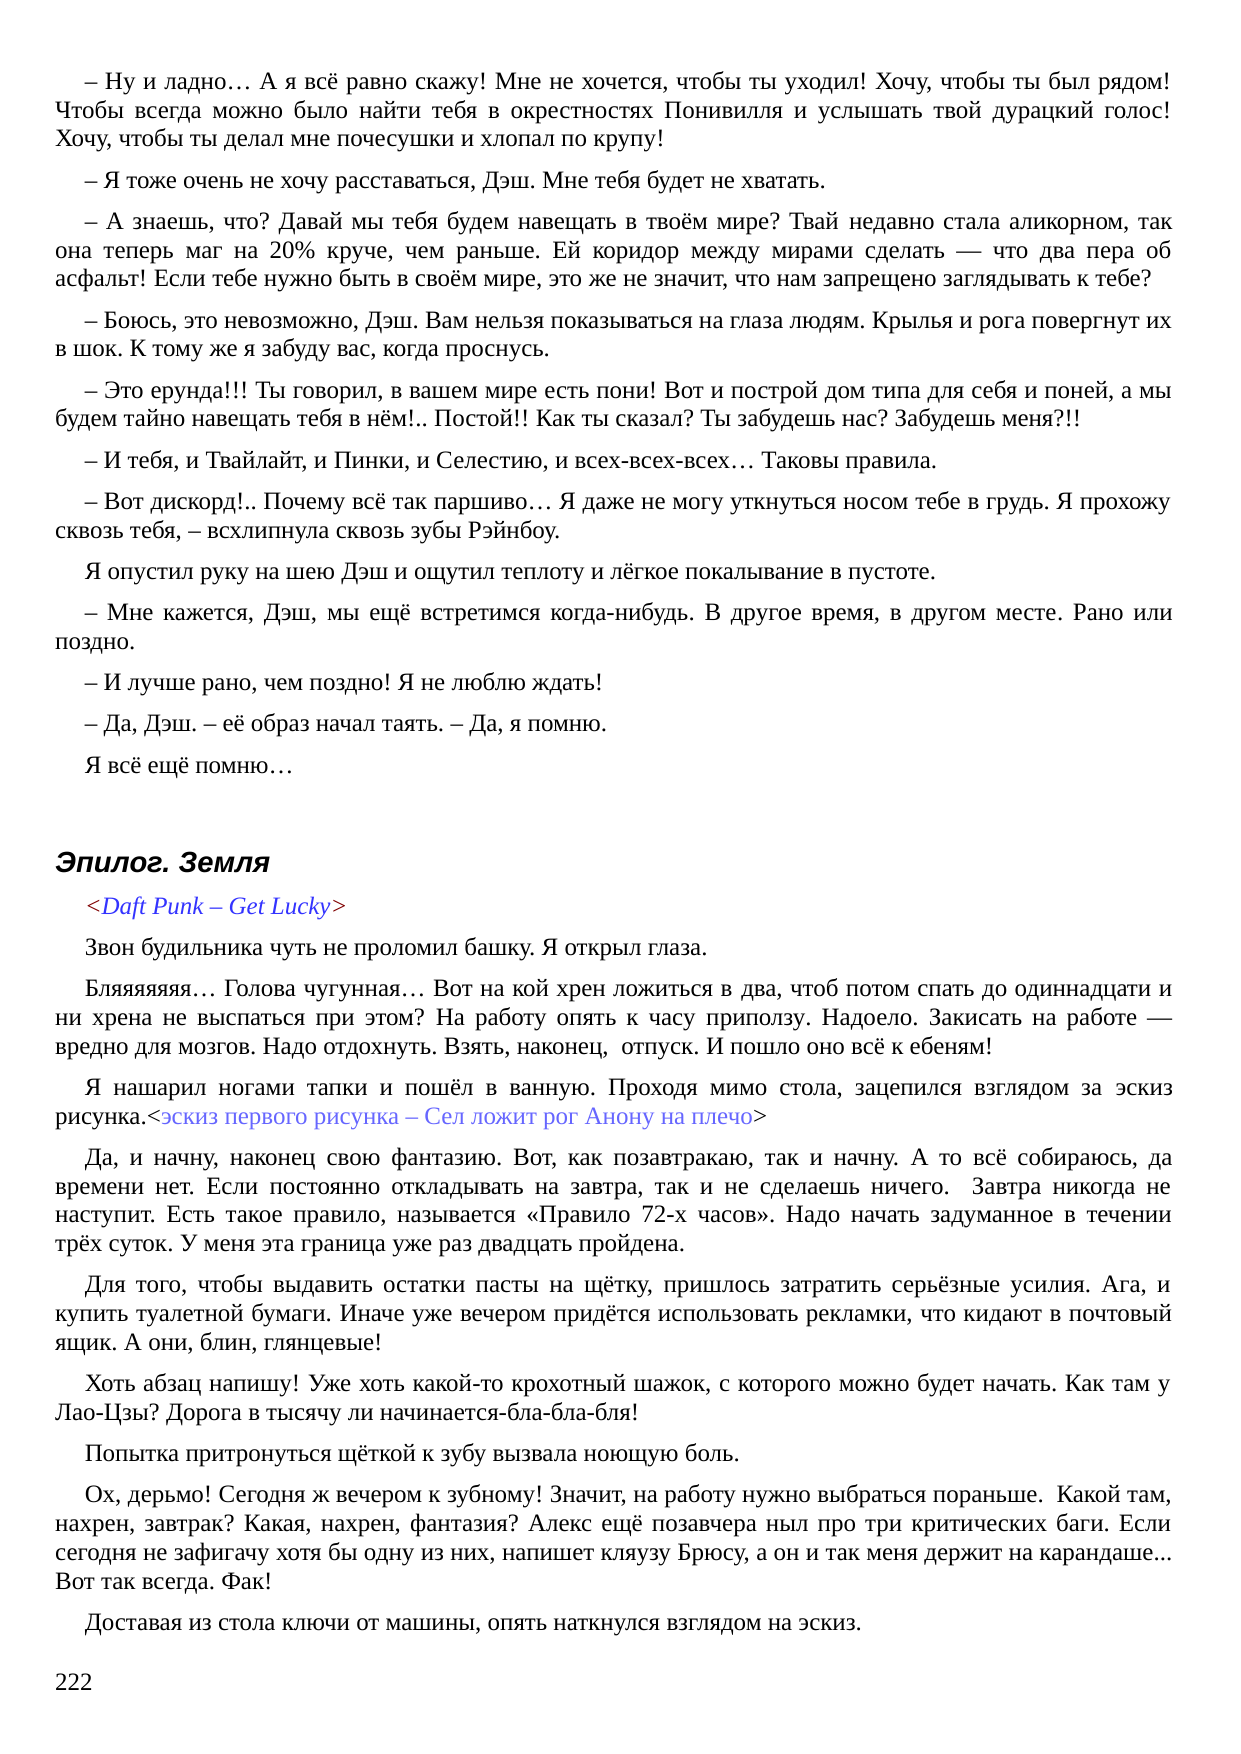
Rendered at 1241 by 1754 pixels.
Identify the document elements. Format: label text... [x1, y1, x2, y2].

text Доставая из стола ключи от машины, опять наткнулся взглядом на эскиз. [55, 1607, 1173, 1636]
text Бляяяяяяя… Голова чугунная… Вот на кой хрен ложиться в два, чтоб потом спать до одиннадцати и ни хрена не выспаться при этом? На работу опять к часу приползу. Надоело. Закисать на работе — вредно для мозгов. Надо отдохнуть. Взять, наконец, отпуск. И пошло оно всё к ебеням! [55, 973, 1173, 1059]
text <Daft Punk – Get Lucky> [55, 891, 1173, 919]
subtitle Эпилог. Земля [55, 845, 1173, 878]
text Попытка притронуться щёткой к зубу вызвала ноющую боль. [55, 1438, 1173, 1467]
text Ох, дерьмо! Сегодня ж вечером к зубному! Значит, на работу нужно выбраться пораньше. Какой там, нахрен, завтрак? Какая, нахрен, фантазия? Алекс ещё позавчера ныл про три критических баги. Если сегодня не зафигачу хотя бы одну из них, напишет кляузу Брюсу, а он и так меня держит на карандаше... Вот так всегда. Фак! [55, 1479, 1173, 1594]
text – А знаешь, что? Давай мы тебя будем навещать в твоём мире? Твай недавно стала аликорном, так она теперь маг на 20% круче, чем раньше. Ей коридор между мирами сделать — что два пера об асфальт! Если тебе нужно быть в своём мире, это же не значит, что нам запрещено заглядывать к тебе? [55, 206, 1173, 292]
text Я нашарил ногами тапки и пошёл в ванную. Проходя мимо стола, зацепился взглядом за эскиз рисунка.<эскиз первого рисунка – Сел ложит рог Анону на плечо> [55, 1072, 1173, 1129]
text Да, и начну, наконец свою фантазию. Вот, как позавтракаю, так и начну. А то всё собираюсь, да времени нет. Если постоянно откладывать на завтра, так и не сделаешь ничего. Завтра никогда не наступит. Есть такое правило, называется «Правило 72-х часов». Надо начать задуманное в течении трёх суток. У меня эта граница уже раз двадцать пройдена. [55, 1142, 1173, 1257]
text – И тебя, и Твайлайт, и Пинки, и Селестию, и всех-всех-всех… Таковы правила. [55, 445, 1173, 473]
text – Да, Дэш. – её образ начал таять. – Да, я помню. [55, 708, 1173, 737]
text Я всё ещё помню… [55, 750, 1173, 778]
text – Это ерунда!!! Ты говорил, в вашем мире есть пони! Вот и построй дом типа для себя и поней, а мы будем тайно навещать тебя в нём!.. Постой!! Как ты сказал? Ты забудешь нас? Забудешь меня?!! [55, 375, 1173, 432]
text Я опустил руку на шею Дэш и ощутил теплоту и лёгкое покалывание в пустоте. [55, 556, 1173, 585]
text Звон будильника чуть не проломил башку. Я открыл глаза. [55, 932, 1173, 961]
text Хоть абзац напишу! Уже хоть какой-то крохотный шажок, с которого можно будет начать. Как там у Лао-Цзы? Дорога в тысячу ли начинается-бла-бла-бля! [55, 1368, 1173, 1426]
text – И лучше рано, чем поздно! Я не люблю ждать! [55, 667, 1173, 696]
text – Мне кажется, Дэш, мы ещё встретимся когда-нибудь. В другое время, в другом месте. Рано или поздно. [55, 597, 1173, 655]
text – Ну и ладно… А я всё равно скажу! Мне не хочется, чтобы ты уходил! Хочу, чтобы ты был рядом! Чтобы всегда можно было найти тебя в окрестностях Понивилля и услышать твой дурацкий голос! Хочу, чтобы ты делал мне почесушки и хлопал по крупу! [55, 66, 1173, 152]
text – Я тоже очень не хочу расставаться, Дэш. Мне тебя будет не хватать. [55, 165, 1173, 193]
text – Боюсь, это невозможно, Дэш. Вам нельзя показываться на глаза людям. Крылья и рога повергнут их в шок. К тому же я забуду вас, когда проснусь. [55, 305, 1173, 362]
text Для того, чтобы выдавить остатки пасты на щётку, пришлось затратить серьёзные усилия. Ага, и купить туалетной бумаги. Иначе уже вечером придётся использовать рекламки, что кидают в почтовый ящик. А они, блин, глянцевые! [55, 1269, 1173, 1356]
text – Вот дискорд!.. Почему всё так паршиво… Я даже не могу уткнуться носом тебе в грудь. Я прохожу сквозь тебя, – всхлипнула сквозь зубы Рэйнбоу. [55, 486, 1173, 543]
